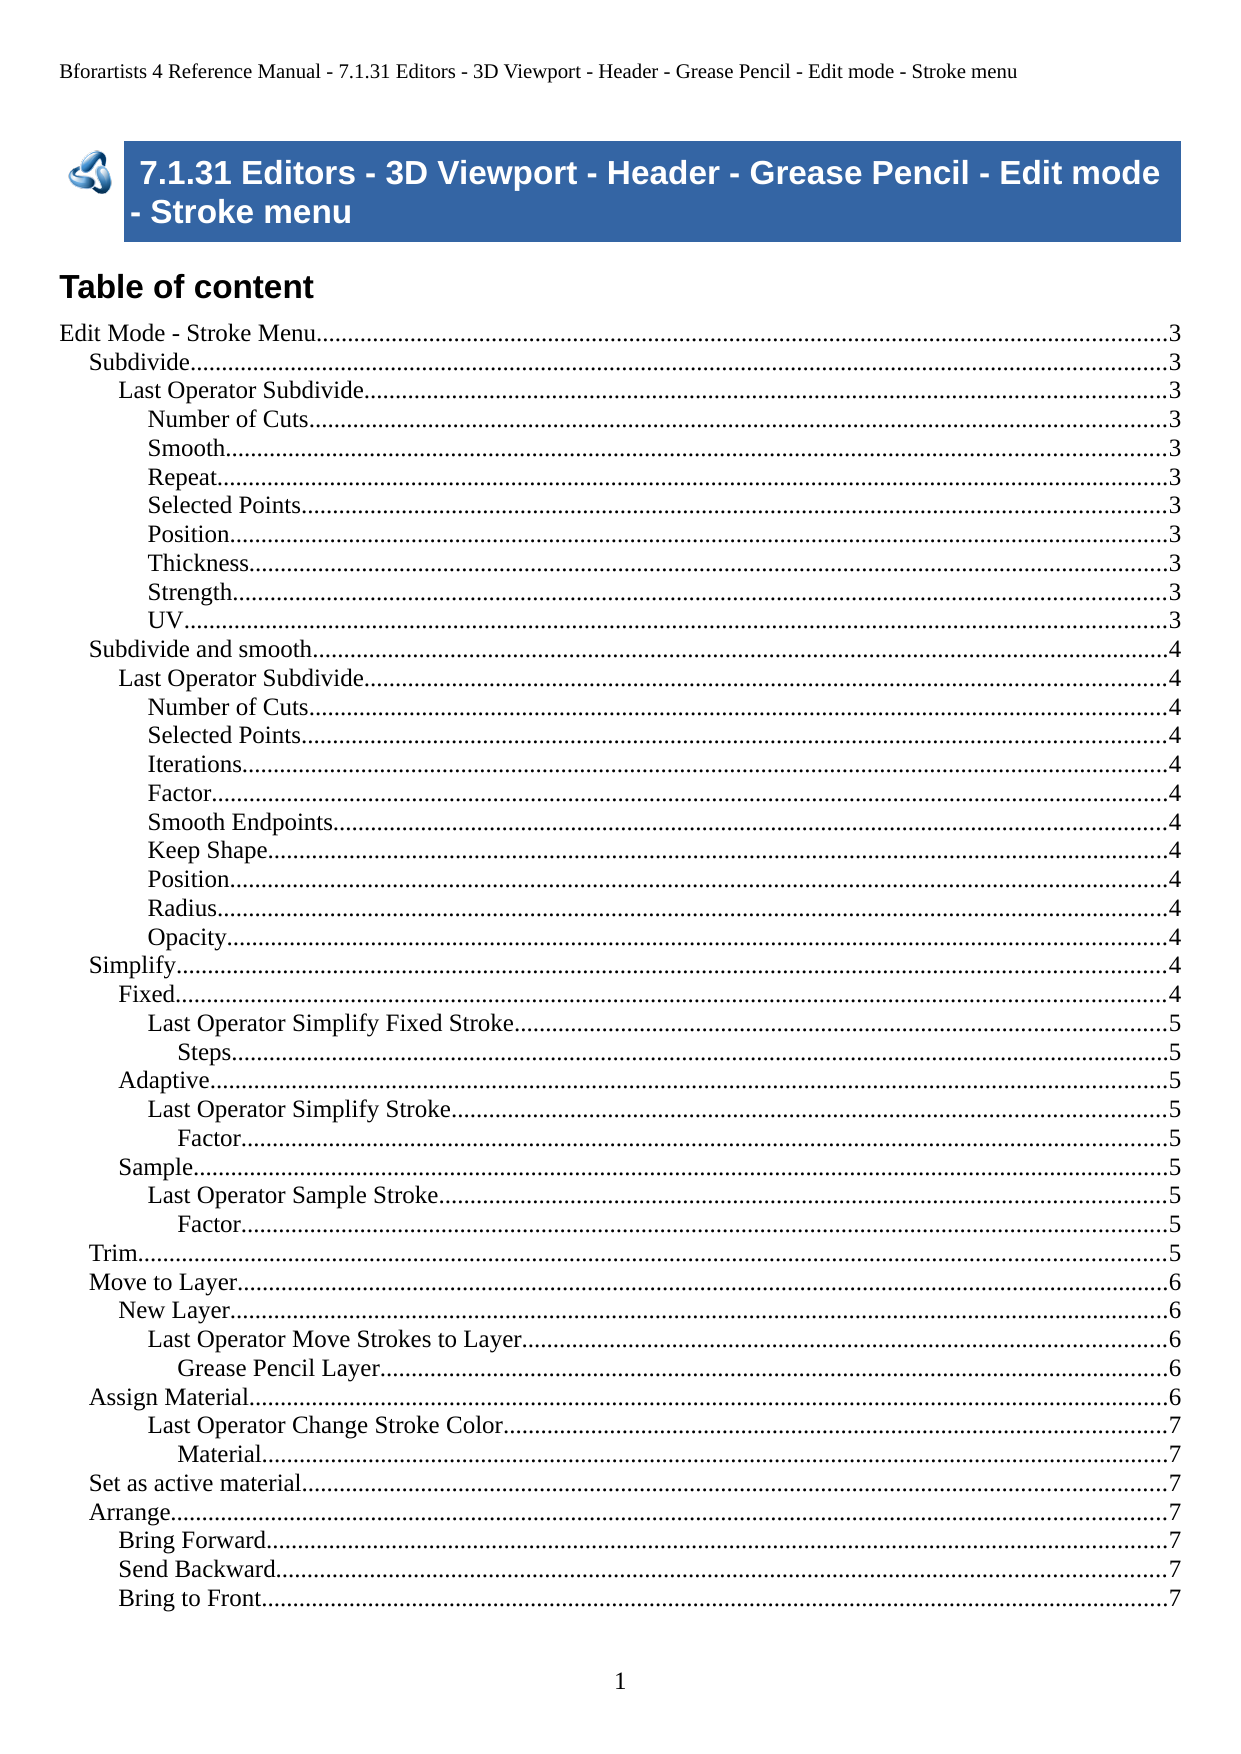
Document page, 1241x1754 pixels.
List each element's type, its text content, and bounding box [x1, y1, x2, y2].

text Fixed 4 [118, 979, 1181, 1008]
text New Layer 6 [118, 1295, 1181, 1324]
text Factor 5 [177, 1209, 1181, 1238]
text Radius 4 [147, 893, 1181, 922]
picture [65, 147, 114, 197]
text Arrange 7 [88, 1497, 1181, 1525]
text Factor 4 [147, 778, 1181, 807]
text Keep Shape 4 [147, 835, 1181, 864]
text Last Operator Move Strokes to Layer 6 [147, 1324, 1181, 1353]
text Selected Points 3 [147, 490, 1181, 519]
text Smooth Endpoints 4 [147, 807, 1181, 835]
text Set as active material 7 [88, 1468, 1181, 1497]
text Number of Cuts 3 [147, 404, 1181, 433]
text Last Operator Change Stroke Color 7 [147, 1410, 1181, 1439]
text Last Operator Simplify Fixed Stroke 5 [147, 1008, 1181, 1037]
text Opacity 4 [147, 922, 1181, 950]
text Send Backward 7 [118, 1554, 1181, 1583]
text Edit Mode - Stroke Menu 3 [59, 318, 1181, 347]
text Subdivide and smooth 4 [88, 634, 1181, 663]
text UV 3 [147, 605, 1181, 634]
text Thickness 3 [147, 548, 1181, 577]
text Last Operator Subdivide 4 [118, 663, 1181, 692]
table_header 7.1.31 Editors - 3D Viewport - Header - Grease Pencil - Edit mode - Stroke menu [124, 141, 1181, 242]
text Trim 5 [88, 1238, 1181, 1267]
text Strength 3 [147, 577, 1181, 605]
text Last Operator Sample Stroke 5 [147, 1180, 1181, 1209]
text Position 3 [147, 519, 1181, 548]
text Adaptive 5 [118, 1065, 1181, 1094]
subtitle Table of content [59, 267, 1181, 305]
text Bring Forward 7 [118, 1525, 1181, 1554]
text Move to Layer 6 [88, 1267, 1181, 1295]
text Selected Points 4 [147, 720, 1181, 749]
text Bring to Front 7 [118, 1583, 1181, 1612]
text Assign Material 6 [88, 1382, 1181, 1410]
text Material 7 [177, 1439, 1181, 1468]
text Grease Pencil Layer 6 [177, 1353, 1181, 1382]
text Sample 5 [118, 1152, 1181, 1180]
text Number of Cuts 4 [147, 692, 1181, 720]
text Simplify 4 [88, 950, 1181, 979]
table_header [59, 141, 124, 242]
text Iterations 4 [147, 749, 1181, 778]
text Last Operator Subdivide 3 [118, 375, 1181, 404]
text Factor 5 [177, 1123, 1181, 1152]
text Last Operator Simplify Stroke 5 [147, 1094, 1181, 1123]
text Steps 5 [177, 1037, 1181, 1065]
text Position 4 [147, 864, 1181, 893]
text Subdivide 3 [88, 347, 1181, 375]
text Smooth 3 [147, 433, 1181, 462]
text Repeat 3 [147, 462, 1181, 490]
